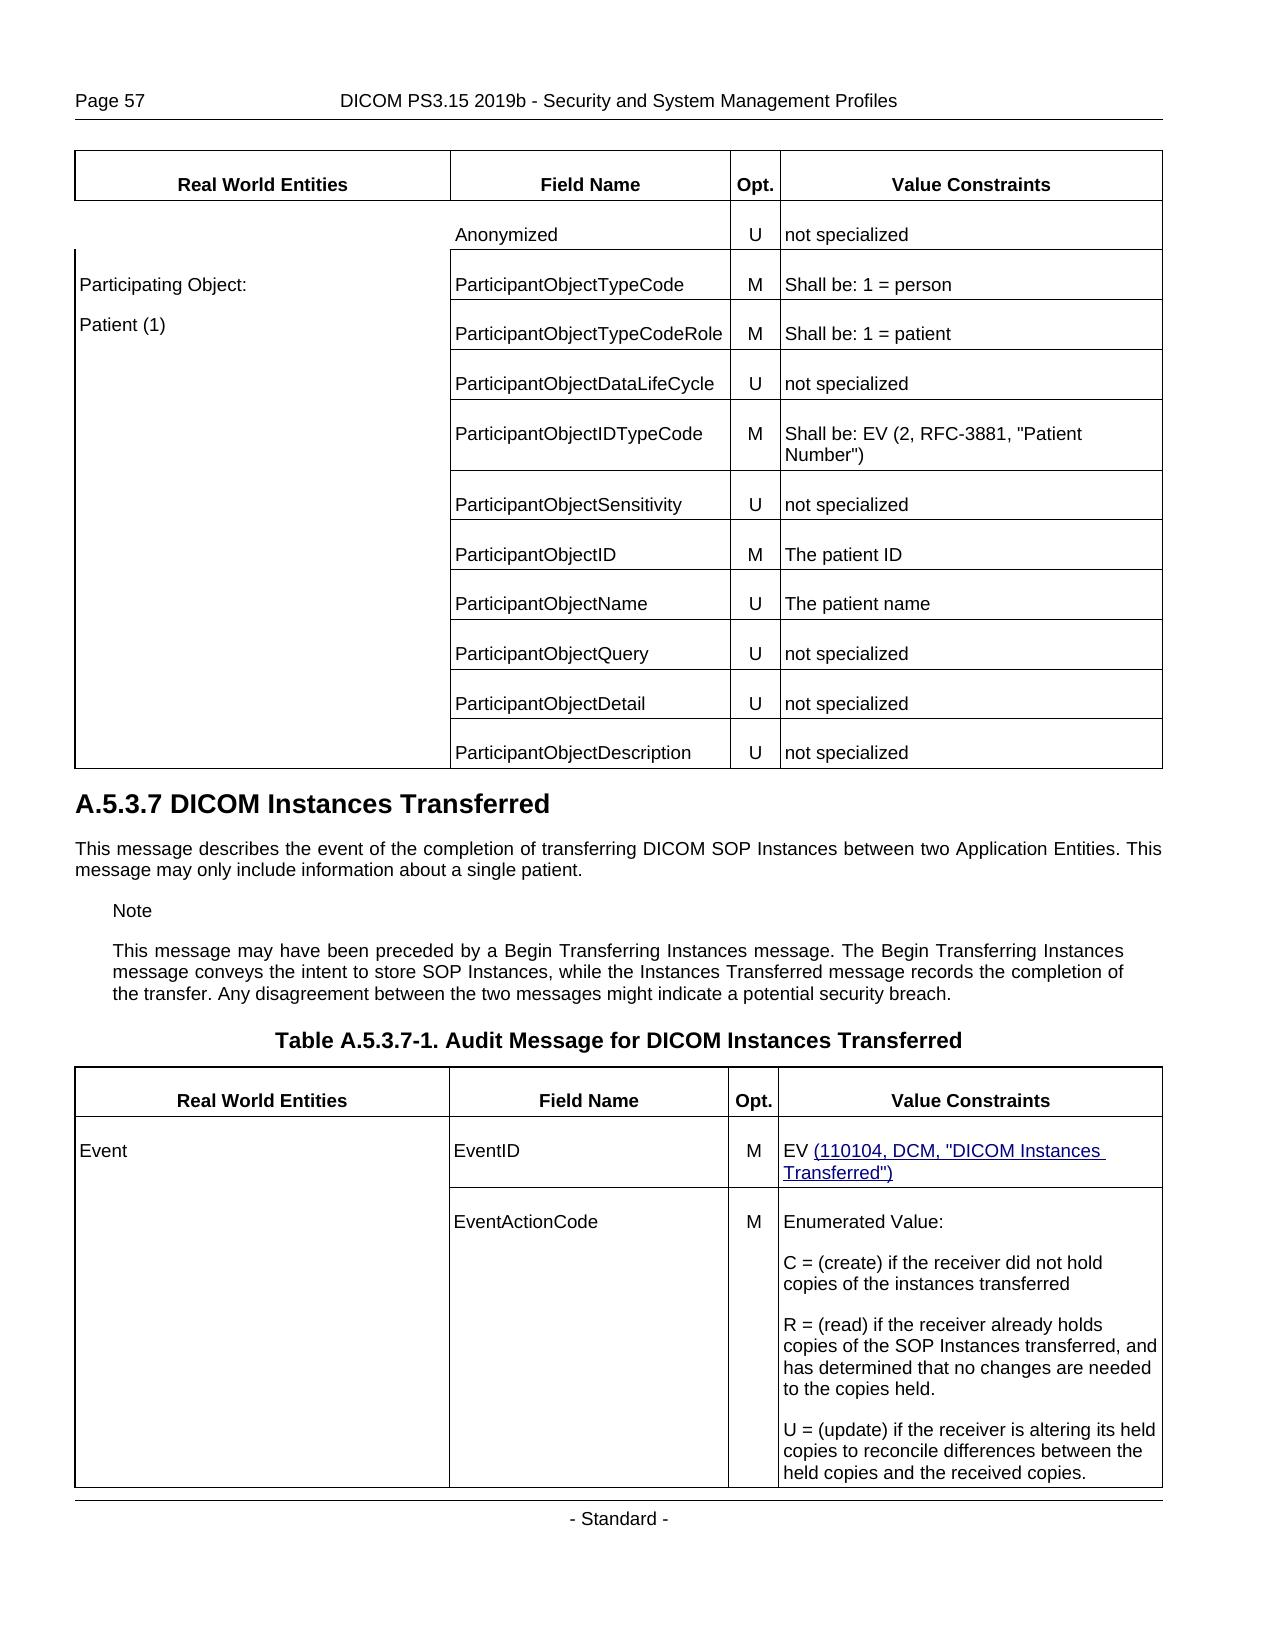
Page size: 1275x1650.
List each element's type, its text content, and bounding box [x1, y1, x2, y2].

table_cell ParticipantObjectID [451, 520, 730, 569]
text A.5.3.7 DICOM Instances Transferred [75, 788, 1162, 819]
table_cell U [731, 570, 780, 619]
text This message describes the event of the completion of transferring DICOM SOP Instances between two Application Entities. This message may only include information about a single patient. [75, 838, 1162, 881]
table_cell M [731, 400, 780, 470]
text Note [112, 899, 1125, 921]
table_cell The patient name [781, 570, 1162, 619]
table_cell M [731, 520, 780, 569]
table_cell ParticipantObjectTypeCode [451, 250, 730, 299]
table_cell Enumerated Value: C = (create) if the receiver did not hold copies of the instances transferred R = (read) if the receiver already holds copies of the SOP Instances transferred, and has determined that no changes are needed to the copies held. U = (update) if the receiver is altering its held copies to reconcile differences between the held copies and the received copies. [779, 1188, 1162, 1487]
table_header Real World Entities [76, 1068, 449, 1116]
table_cell Anonymized [451, 201, 730, 249]
table_cell M [729, 1117, 778, 1187]
table_cell EV (110104, DCM, "DICOM Instances Transferred") [779, 1117, 1162, 1187]
table_cell Shall be: 1 = person [781, 250, 1162, 299]
table_cell Participating Object: Patient (1) [76, 249, 450, 768]
table_cell ParticipantObjectName [451, 570, 730, 619]
table_header Value Constraints [779, 1068, 1162, 1116]
table_cell U [731, 471, 780, 519]
table_cell U [731, 670, 780, 718]
table_cell U [731, 719, 780, 768]
table_cell M [731, 300, 780, 349]
table_cell ParticipantObjectIDTypeCode [451, 400, 730, 470]
table_cell Shall be: EV (2, RFC-3881, "Patient Number") [781, 400, 1162, 470]
table_cell ParticipantObjectDataLifeCycle [451, 350, 730, 398]
table_header Value Constraints [781, 151, 1162, 200]
table_header Field Name [451, 151, 730, 200]
table_cell not specialized [781, 719, 1162, 768]
table_header Opt. [731, 151, 780, 200]
text This message may have been preceded by a Begin Transferring Instances message. The Begin Transferring Instances message conveys the intent to store SOP Instances, while the Instances Transferred message records the completion of the transfer. Any disagreement between the two messages might indicate a potential security breach. [112, 940, 1125, 1004]
table_header Real World Entities [76, 151, 450, 200]
table_cell not specialized [781, 201, 1162, 249]
table_cell EventID [450, 1117, 728, 1187]
table_cell U [731, 201, 780, 249]
table_cell EventActionCode [450, 1188, 728, 1487]
table_cell M [731, 250, 780, 299]
table_cell ParticipantObjectSensitivity [451, 471, 730, 519]
table_cell not specialized [781, 471, 1162, 519]
table_cell ParticipantObjectTypeCodeRole [451, 300, 730, 349]
table_header Field Name [450, 1068, 728, 1116]
table_cell ParticipantObjectQuery [451, 620, 730, 668]
table_cell Event [76, 1117, 449, 1487]
table_cell not specialized [781, 620, 1162, 668]
table_cell not specialized [781, 350, 1162, 398]
table_cell not specialized [781, 670, 1162, 718]
table_cell U [731, 620, 780, 668]
table_header Opt. [729, 1068, 778, 1116]
text Table A.5.3.7-1. Audit Message for DICOM Instances Transferred [75, 1027, 1162, 1053]
table_cell ParticipantObjectDetail [451, 670, 730, 718]
table_cell ParticipantObjectDescription [451, 719, 730, 768]
table_cell M [729, 1188, 778, 1487]
table_cell Shall be: 1 = patient [781, 300, 1162, 349]
table_cell The patient ID [781, 520, 1162, 569]
table_cell U [731, 350, 780, 398]
